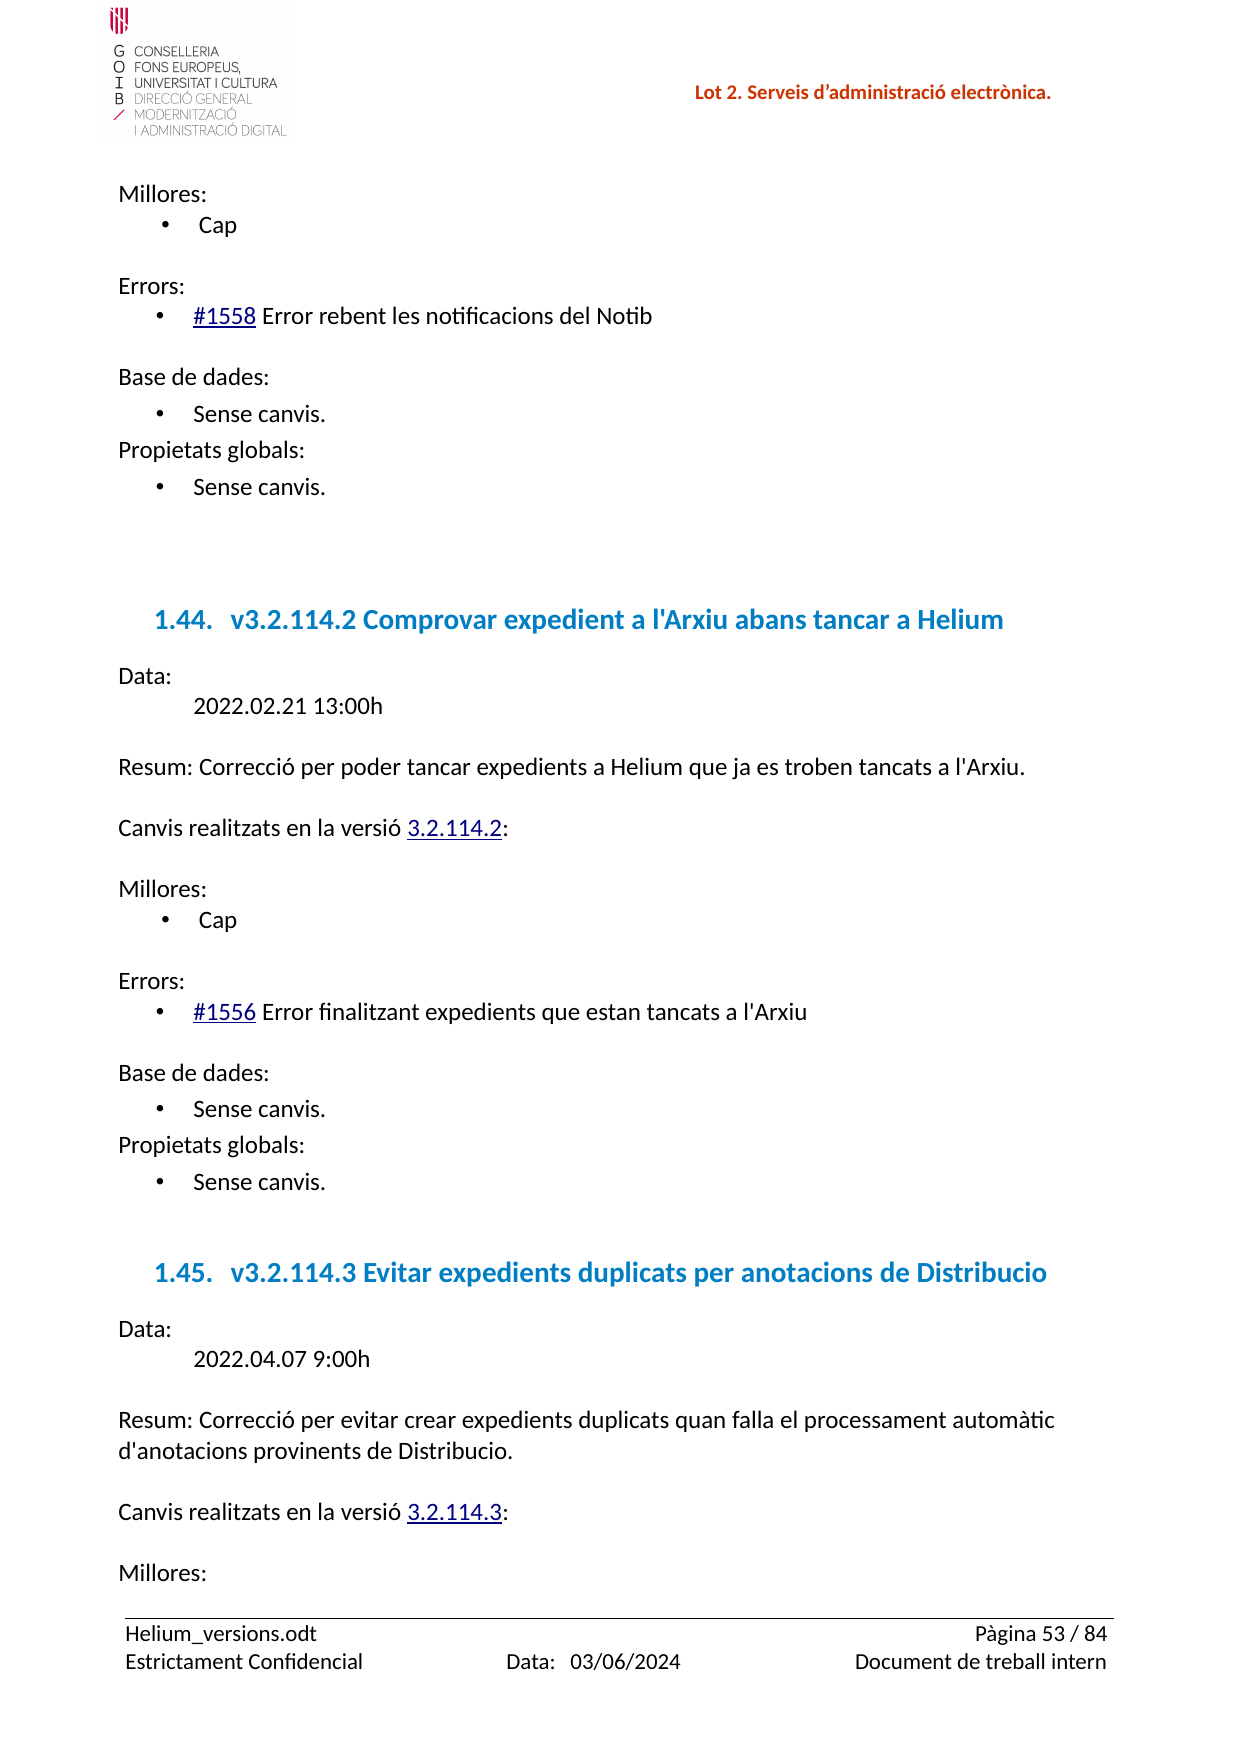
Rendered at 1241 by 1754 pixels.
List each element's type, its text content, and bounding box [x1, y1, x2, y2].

subtitle v3.2.114.3 Evitar expedients duplicats per anotacions de Distribucio [153, 1254, 1122, 1289]
list Cap [161, 904, 1122, 935]
text Canvis realitzats en la versió 3.2.114.3: [118, 1496, 1122, 1527]
text Millores: [118, 874, 1122, 904]
list #1558 Error rebent les notificacions del Notib [156, 300, 1122, 331]
text Resum: Correcció per poder tancar expedients a Helium que ja es troben tancats a l'Arxiu. [118, 752, 1122, 782]
text 2022.04.07 9:00h [118, 1343, 1122, 1374]
list Cap [161, 209, 1122, 239]
text 2022.02.21 13:00h [118, 691, 1122, 721]
list #1556 Error finalitzant expedients que estan tancats a l'Arxiu [156, 996, 1122, 1026]
text Base de dades: [118, 361, 1122, 392]
text Data: [118, 660, 1122, 691]
text Propietats globals: [118, 1130, 1122, 1160]
text Errors: [118, 965, 1122, 996]
subtitle v3.2.114.2 Comprovar expedient a l'Arxiu abans tancar a Helium [153, 601, 1122, 636]
picture [100, 0, 297, 144]
text Millores: [118, 1557, 1122, 1588]
list Sense canvis. [156, 398, 1122, 428]
list Sense canvis. [156, 1166, 1122, 1197]
text Millores: [118, 178, 1122, 209]
text Base de dades: [118, 1057, 1122, 1087]
text Errors: [118, 270, 1122, 300]
list Sense canvis. [156, 1093, 1122, 1124]
list Sense canvis. [156, 471, 1122, 501]
text Propietats globals: [118, 434, 1122, 465]
text Resum: Correcció per evitar crear expedients duplicats quan falla el processament automàtic d'anotacions provinents de Distribucio. [118, 1404, 1122, 1466]
text Canvis realitzats en la versió 3.2.114.2: [118, 813, 1122, 843]
text Data: [118, 1313, 1122, 1343]
